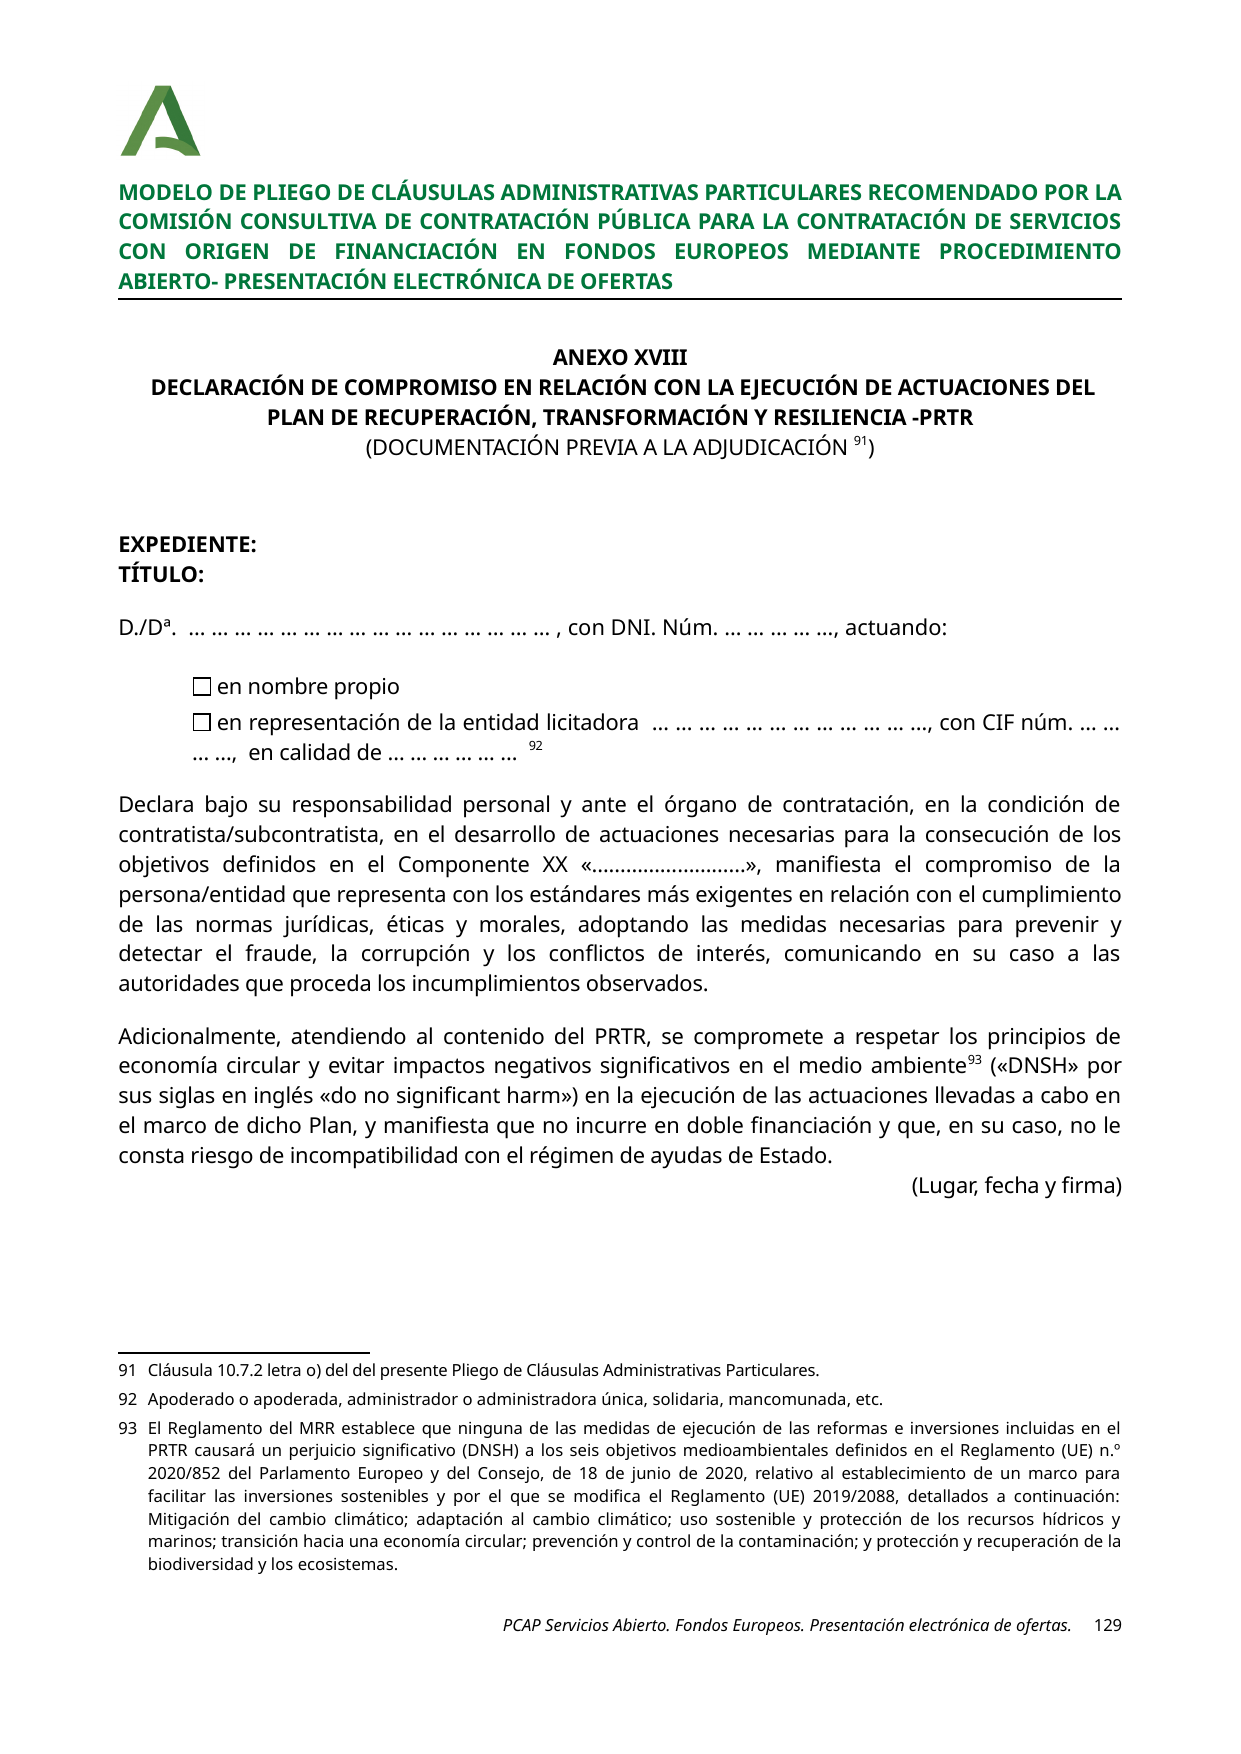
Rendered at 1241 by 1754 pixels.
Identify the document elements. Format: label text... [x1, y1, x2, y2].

text TÍTULO: [118, 559, 1122, 589]
text D./Dª. … … … … … … … … … … … … … … … … , con DNI. Núm. … … … … …, actuando: [118, 612, 1122, 642]
text Apoderado o apoderada, administrador o administradora única, solidaria, mancomunada, etc. [118, 1388, 1122, 1410]
text (Lugar, fecha y firma) [118, 1170, 1122, 1199]
text El Reglamento del MRR establece que ninguna de las medidas de ejecución de las reformas e inversiones incluidas en el PRTR causará un perjuicio significativo (DNSH) a los seis objetivos medioambientales definidos en el Reglamento (UE) n.º 2020/852 del Parlamento Europeo y del Consejo, de 18 de junio de 2020, relativo al establecimiento de un marco para facilitar las inversiones sostenibles y por el que se modifica el Reglamento (UE) 2019/2088, detallados a continuación: Mitigación del cambio climático; adaptación al cambio climático; uso sostenible y protección de los recursos hídricos y marinos; transición hacia una economía circular; prevención y control de la contaminación; y protección y recuperación de la biodiversidad y los ecosistemas. [118, 1416, 1122, 1575]
text EXPEDIENTE: [118, 529, 1122, 559]
picture [116, 81, 205, 160]
text DECLARACIÓN DE COMPROMISO EN RELACIÓN CON LA EJECUCIÓN DE ACTUACIONES DEL PLAN DE RECUPERACIÓN, TRANSFORMACIÓN Y RESILIENCIA -PRTR [118, 372, 1122, 432]
text Declara bajo su responsabilidad personal y ante el órgano de contratación, en la condición de contratista/subcontratista, en el desarrollo de actuaciones necesarias para la consecución de los objetivos definidos en el Componente XX «………………………», manifiesta el compromiso de la persona/entidad que representa con los estándares más exigentes en relación con el cumplimiento de las normas jurídicas, éticas y morales, adoptando las medidas necesarias para prevenir y detectar el fraude, la corrupción y los conflictos de interés, comunicando en su caso a las autoridades que proceda los incumplimientos observados. [118, 789, 1122, 998]
text Cláusula 10.7.2 letra o) del del presente Pliego de Cláusulas Administrativas Particulares. [118, 1359, 1122, 1382]
text ANEXO XVIII [118, 342, 1122, 372]
text en representación de la entidad licitadora … … … … … … … … … … … …, con CIF núm. … … … …, en calidad de … … … … … … [192, 707, 1122, 767]
text Adicionalmente, atendiendo al contenido del PRTR, se compromete a respetar los principios de economía circular y evitar impactos negativos significativos en el medio ambiente («DNSH» por sus siglas en inglés «do no significant harm») en la ejecución de las actuaciones llevadas a cabo en el marco de dicho Plan, y manifiesta que no incurre en doble financiación y que, en su caso, no le consta riesgo de incompatibilidad con el régimen de ayudas de Estado. [118, 1021, 1122, 1170]
text en nombre propio [192, 671, 1122, 701]
text MODELO DE PLIEGO DE CLÁUSULAS ADMINISTRATIVAS PARTICULARES RECOMENDADO POR LA COMISIÓN CONSULTIVA DE CONTRATACIÓN PÚBLICA PARA LA CONTRATACIÓN DE SERVICIOS CON ORIGEN DE FINANCIACIÓN EN FONDOS EUROPEOS MEDIANTE PROCEDIMIENTO ABIERTO- PRESENTACIÓN ELECTRÓNICA DE OFERTAS [118, 177, 1122, 298]
text (DOCUMENTACIÓN PREVIA A LA ADJUDICACIÓN ) [118, 432, 1122, 461]
